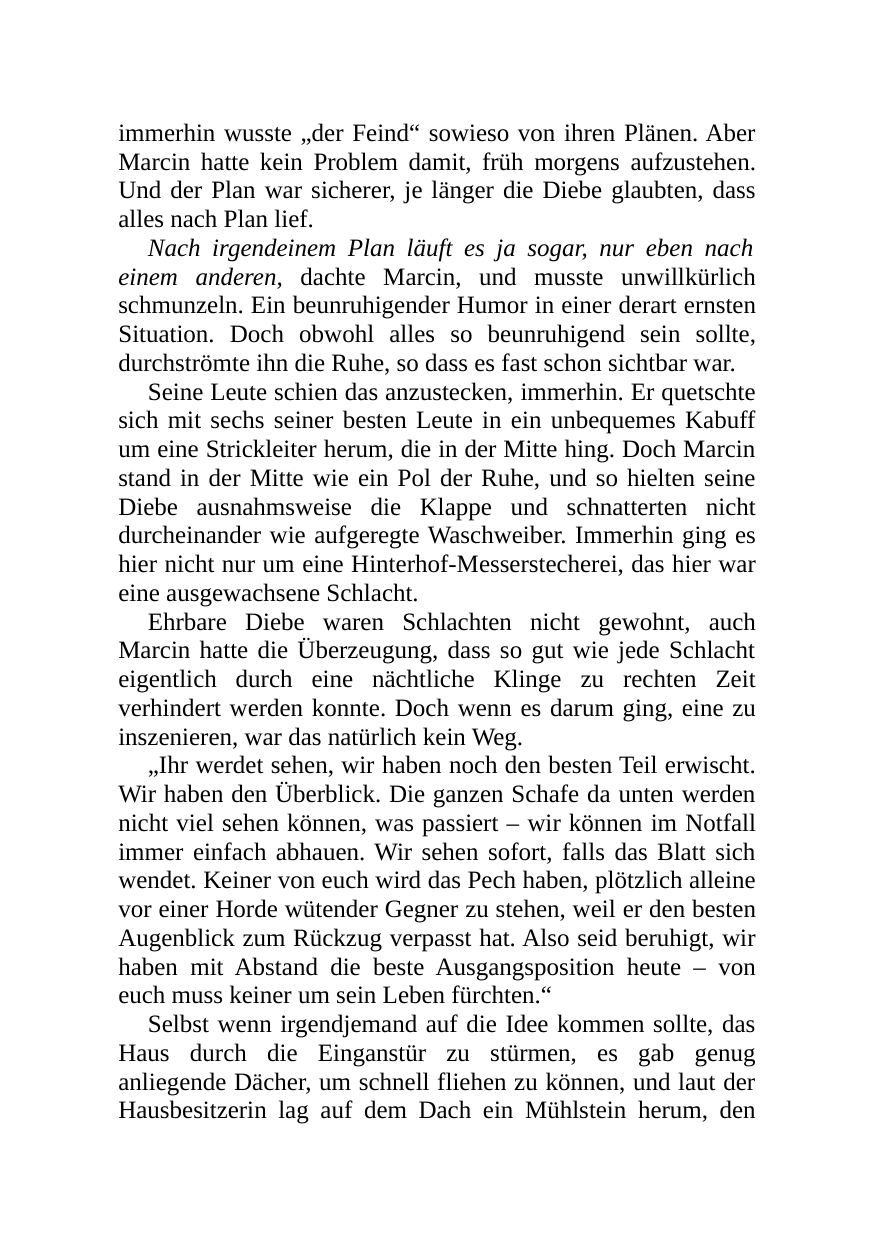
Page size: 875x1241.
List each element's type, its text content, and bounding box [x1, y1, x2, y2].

text Seine Leute schien das anzustecken, immerhin. Er quetschte sich mit sechs seiner besten Leute in ein unbequemes Kabuff um eine Strickleiter herum, die in der Mitte hing. Doch Marcin stand in der Mitte wie ein Pol der Ruhe, und so hielten seine Diebe ausnahmsweise die Klappe und schnatterten nicht durcheinander wie aufgeregte Waschweiber. Immerhin ging es hier nicht nur um eine Hinterhof-Messerstecherei, das hier war eine ausgewachsene Schlacht. [118, 377, 756, 607]
text Nach irgendeinem Plan läuft es ja sogar, nur eben nach einem anderen, dachte Marcin, und musste unwillkürlich schmunzeln. Ein beunruhigender Humor in einer derart ernsten Situation. Doch obwohl alles so beunruhigend sein sollte, durchströmte ihn die Ruhe, so dass es fast schon sichtbar war. [118, 233, 756, 377]
text „Ihr werdet sehen, wir haben noch den besten Teil erwischt. Wir haben den Überblick. Die ganzen Schafe da unten werden nicht viel sehen können, was passiert – wir können im Notfall immer einfach abhauen. Wir sehen sofort, falls das Blatt sich wendet. Keiner von euch wird das Pech haben, plötzlich alleine vor einer Horde wütender Gegner zu stehen, weil er den besten Augenblick zum Rückzug verpasst hat. Also seid beruhigt, wir haben mit Abstand die beste Ausgangsposition heute – von euch muss keiner um sein Leben fürchten.“ [118, 751, 756, 1009]
text immerhin wusste „der Feind“ sowieso von ihren Plänen. Aber Marcin hatte kein Problem damit, früh morgens aufzustehen. Und der Plan war sicherer, je länger die Diebe glaubten, dass alles nach Plan lief. [118, 118, 756, 233]
text Ehrbare Diebe waren Schlachten nicht gewohnt, auch Marcin hatte die Überzeugung, dass so gut wie jede Schlacht eigentlich durch eine nächtliche Klinge zu rechten Zeit verhindert werden konnte. Doch wenn es darum ging, eine zu inszenieren, war das natürlich kein Weg. [118, 607, 756, 751]
text Selbst wenn irgendjemand auf die Idee kommen sollte, das Haus durch die Einganstür zu stürmen, es gab genug anliegende Dächer, um schnell fliehen zu können, und laut der Hausbesitzerin lag auf dem Dach ein Mühlstein herum, den [118, 1009, 756, 1124]
